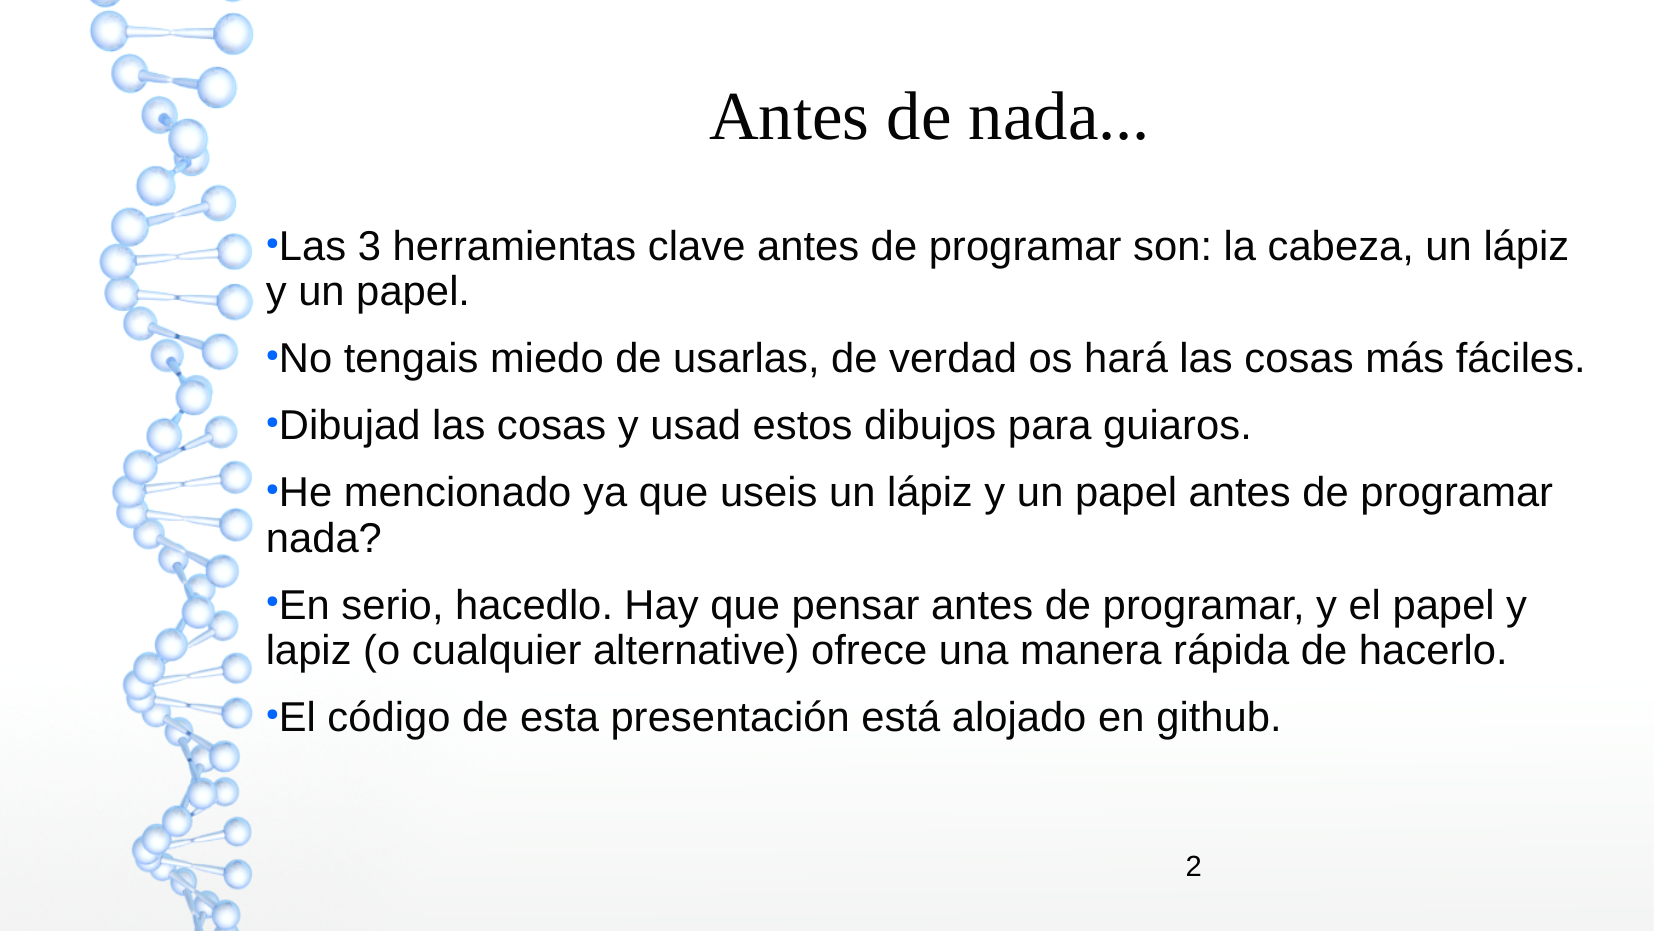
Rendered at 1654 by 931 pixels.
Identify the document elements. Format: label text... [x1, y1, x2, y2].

text_box [1185, 847, 1571, 912]
list Las 3 herramientas clave antes de programar son: la cabeza, un lápiz y un papel. No tengais miedo de usarlas, de verdad os hará las cosas más fáciles. Dibujad las cosas y usad estos dibujos para guiaros. He mencionado ya que useis un lápiz y un papel antes de programar nada? En serio, hacedlo. Hay que pensar antes de programar, y el papel y lapiz (o cualquier alternative) ofrece una manera rápida de hacerlo. El código de esta presentación está alojado en github. [265, 224, 1595, 764]
title Antes de nada... [265, 35, 1595, 189]
